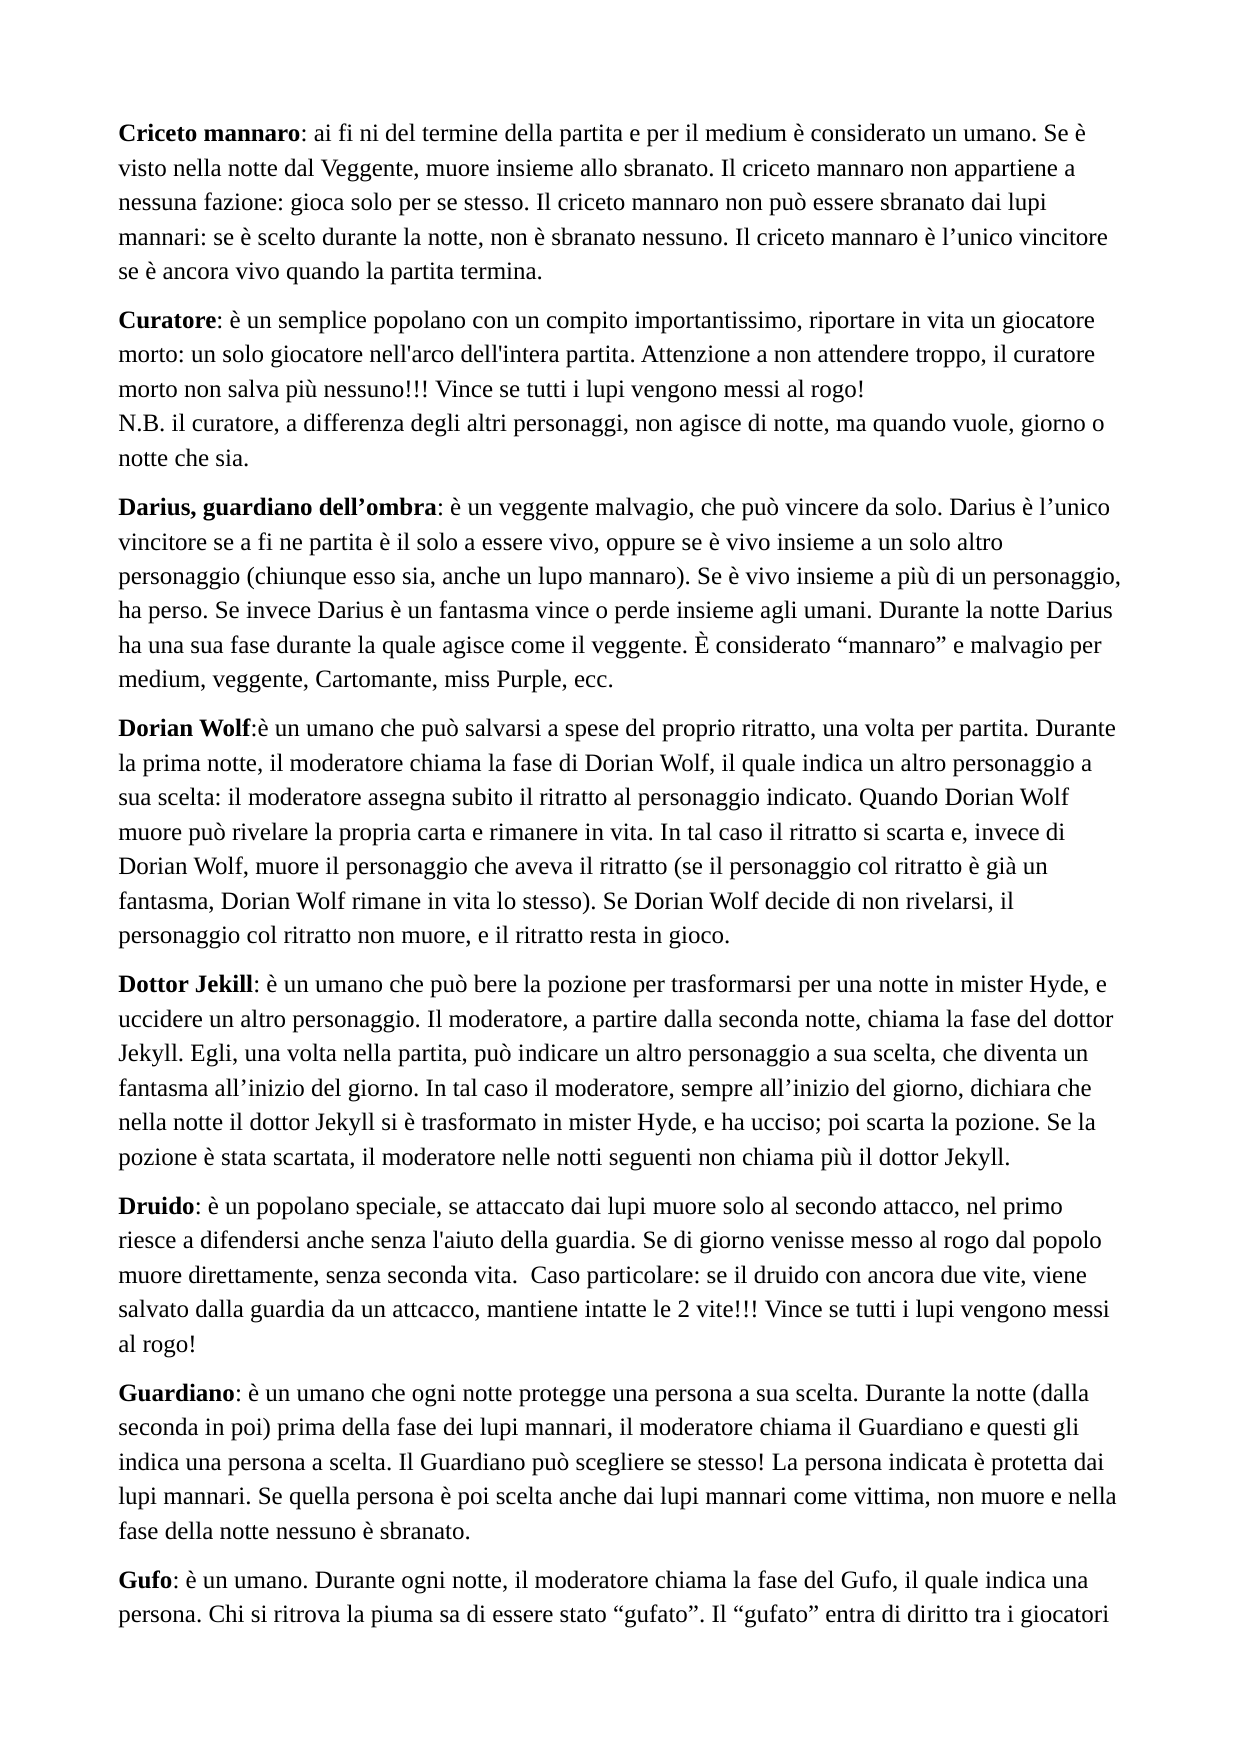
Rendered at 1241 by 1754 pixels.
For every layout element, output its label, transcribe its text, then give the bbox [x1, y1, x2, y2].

text Dorian Wolf:è un umano che può salvarsi a spese del proprio ritratto, una volta per partita. Durante la prima notte, il moderatore chiama la fase di Dorian Wolf, il quale indica un altro personaggio a sua scelta: il moderatore assegna subito il ritratto al personaggio indicato. Quando Dorian Wolf muore può rivelare la propria carta e rimanere in vita. In tal caso il ritratto si scarta e, invece di Dorian Wolf, muore il personaggio che aveva il ritratto (se il personaggio col ritratto è già un fantasma, Dorian Wolf rimane in vita lo stesso). Se Dorian Wolf decide di non rivelarsi, il personaggio col ritratto non muore, e il ritratto resta in gioco. [118, 713, 1122, 949]
text Darius, guardiano dell’ombra: è un veggente malvagio, che può vincere da solo. Darius è l’unico vincitore se a fi ne partita è il solo a essere vivo, oppure se è vivo insieme a un solo altro personaggio (chiunque esso sia, anche un lupo mannaro). Se è vivo insieme a più di un personaggio, ha perso. Se invece Darius è un fantasma vince o perde insieme agli umani. Durante la notte Darius ha una sua fase durante la quale agisce come il veggente. È considerato “mannaro” e malvagio per medium, veggente, Cartomante, miss Purple, ecc. [118, 492, 1122, 693]
text Druido: è un popolano speciale, se attaccato dai lupi muore solo al secondo attacco, nel primo riesce a difendersi anche senza l'aiuto della guardia. Se di giorno venisse messo al rogo dal popolo muore direttamente, senza seconda vita. Caso particolare: se il druido con ancora due vite, viene salvato dalla guardia da un attcacco, mantiene intatte le 2 vite!!! Vince se tutti i lupi vengono messi al rogo! [118, 1191, 1122, 1358]
text Criceto mannaro: ai fi ni del termine della partita e per il medium è considerato un umano. Se è visto nella notte dal Veggente, muore insieme allo sbranato. Il criceto mannaro non appartiene a nessuna fazione: gioca solo per se stesso. Il criceto mannaro non può essere sbranato dai lupi mannari: se è scelto durante la notte, non è sbranato nessuno. Il criceto mannaro è l’unico vincitore se è ancora vivo quando la partita termina. [118, 118, 1122, 285]
text Dottor Jekill: è un umano che può bere la pozione per trasformarsi per una notte in mister Hyde, e uccidere un altro personaggio. Il moderatore, a partire dalla seconda notte, chiama la fase del dottor Jekyll. Egli, una volta nella partita, può indicare un altro personaggio a sua scelta, che diventa un fantasma all’inizio del giorno. In tal caso il moderatore, sempre all’inizio del giorno, dichiara che nella notte il dottor Jekyll si è trasformato in mister Hyde, e ha ucciso; poi scarta la pozione. Se la pozione è stata scartata, il moderatore nelle notti seguenti non chiama più il dottor Jekyll. [118, 969, 1122, 1171]
text Guardiano: è un umano che ogni notte protegge una persona a sua scelta. Durante la notte (dalla seconda in poi) prima della fase dei lupi mannari, il moderatore chiama il Guardiano e questi gli indica una persona a scelta. Il Guardiano può scegliere se stesso! La persona indicata è protetta dai lupi mannari. Se quella persona è poi scelta anche dai lupi mannari come vittima, non muore e nella fase della notte nessuno è sbranato. [118, 1378, 1122, 1544]
text Gufo: è un umano. Durante ogni notte, il moderatore chiama la fase del Gufo, il quale indica una persona. Chi si ritrova la piuma sa di essere stato “gufato”. Il “gufato” entra di diritto tra i giocatori [118, 1565, 1122, 1628]
text Curatore: è un semplice popolano con un compito importantissimo, riportare in vita un giocatore morto: un solo giocatore nell'arco dell'intera partita. Attenzione a non attendere troppo, il curatore morto non salva più nessuno!!! Vince se tutti i lupi vengono messi al rogo! N.B. il curatore, a differenza degli altri personaggi, non agisce di notte, ma quando vuole, giorno o notte che sia. [118, 305, 1122, 472]
